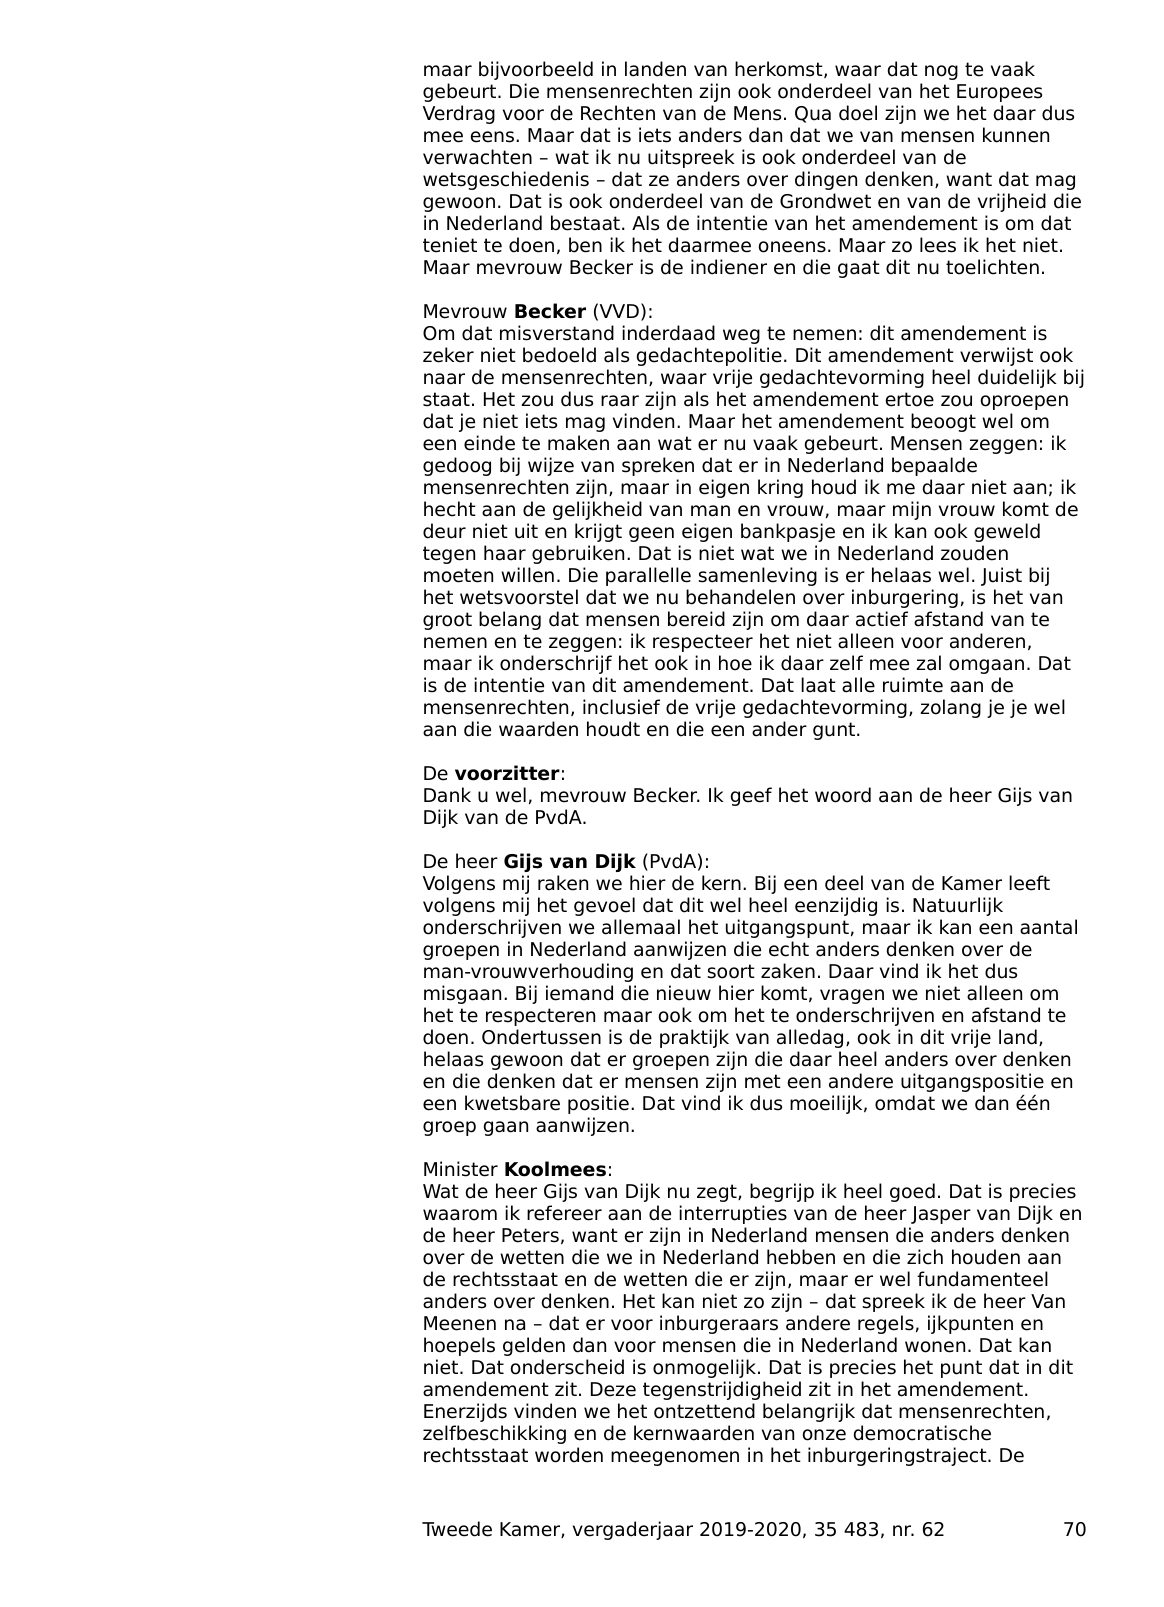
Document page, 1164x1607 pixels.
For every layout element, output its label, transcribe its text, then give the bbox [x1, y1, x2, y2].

text Dank u wel, mevrouw Becker. Ik geef het woord aan de heer Gijs van Dijk van de PvdA. [422, 785, 1087, 829]
text Mevrouw Becker (VVD): [422, 301, 1087, 323]
text Minister Koolmees: [422, 1159, 1087, 1181]
text maar bijvoorbeeld in landen van herkomst, waar dat nog te vaak gebeurt. Die mensenrechten zijn ook onderdeel van het Europees Verdrag voor de Rechten van de Mens. Qua doel zijn we het daar dus mee eens. Maar dat is iets anders dan dat we van mensen kunnen verwachten – wat ik nu uitspreek is ook onderdeel van de wetsgeschiedenis – dat ze anders over dingen denken, want dat mag gewoon. Dat is ook onderdeel van de Grondwet en van de vrijheid die in Nederland bestaat. Als de intentie van het amendement is om dat teniet te doen, ben ik het daarmee oneens. Maar zo lees ik het niet. Maar mevrouw Becker is de indiener en die gaat dit nu toelichten. [422, 59, 1087, 279]
text De voorzitter: [422, 763, 1087, 785]
text Wat de heer Gijs van Dijk nu zegt, begrijp ik heel goed. Dat is precies waarom ik refereer aan de interrupties van de heer Jasper van Dijk en de heer Peters, want er zijn in Nederland mensen die anders denken over de wetten die we in Nederland hebben en die zich houden aan de rechtsstaat en de wetten die er zijn, maar er wel fundamenteel anders over denken. Het kan niet zo zijn – dat spreek ik de heer Van Meenen na – dat er voor inburgeraars andere regels, ijkpunten en hoepels gelden dan voor mensen die in Nederland wonen. Dat kan niet. Dat onderscheid is onmogelijk. Dat is precies het punt dat in dit amendement zit. Deze tegenstrijdigheid zit in het amendement. Enerzijds vinden we het ontzettend belangrijk dat mensenrechten, zelfbeschikking en de kernwaarden van onze democratische rechtsstaat worden meegenomen in het inburgeringstraject. De [422, 1181, 1087, 1467]
text Om dat misverstand inderdaad weg te nemen: dit amendement is zeker niet bedoeld als gedachtepolitie. Dit amendement verwijst ook naar de mensenrechten, waar vrije gedachtevorming heel duidelijk bij staat. Het zou dus raar zijn als het amendement ertoe zou oproepen dat je niet iets mag vinden. Maar het amendement beoogt wel om een einde te maken aan wat er nu vaak gebeurt. Mensen zeggen: ik gedoog bij wijze van spreken dat er in Nederland bepaalde mensenrechten zijn, maar in eigen kring houd ik me daar niet aan; ik hecht aan de gelijkheid van man en vrouw, maar mijn vrouw komt de deur niet uit en krijgt geen eigen bankpasje en ik kan ook geweld tegen haar gebruiken. Dat is niet wat we in Nederland zouden moeten willen. Die parallelle samenleving is er helaas wel. Juist bij het wetsvoorstel dat we nu behandelen over inburgering, is het van groot belang dat mensen bereid zijn om daar actief afstand van te nemen en te zeggen: ik respecteer het niet alleen voor anderen, maar ik onderschrijf het ook in hoe ik daar zelf mee zal omgaan. Dat is de intentie van dit amendement. Dat laat alle ruimte aan de mensenrechten, inclusief de vrije gedachtevorming, zolang je je wel aan die waarden houdt en die een ander gunt. [422, 323, 1087, 741]
text De heer Gijs van Dijk (PvdA): [422, 851, 1087, 873]
text Volgens mij raken we hier de kern. Bij een deel van de Kamer leeft volgens mij het gevoel dat dit wel heel eenzijdig is. Natuurlijk onderschrijven we allemaal het uitgangspunt, maar ik kan een aantal groepen in Nederland aanwijzen die echt anders denken over de man-vrouwverhouding en dat soort zaken. Daar vind ik het dus misgaan. Bij iemand die nieuw hier komt, vragen we niet alleen om het te respecteren maar ook om het te onderschrijven en afstand te doen. Ondertussen is de praktijk van alledag, ook in dit vrije land, helaas gewoon dat er groepen zijn die daar heel anders over denken en die denken dat er mensen zijn met een andere uitgangspositie en een kwetsbare positie. Dat vind ik dus moeilijk, omdat we dan één groep gaan aanwijzen. [422, 873, 1087, 1137]
